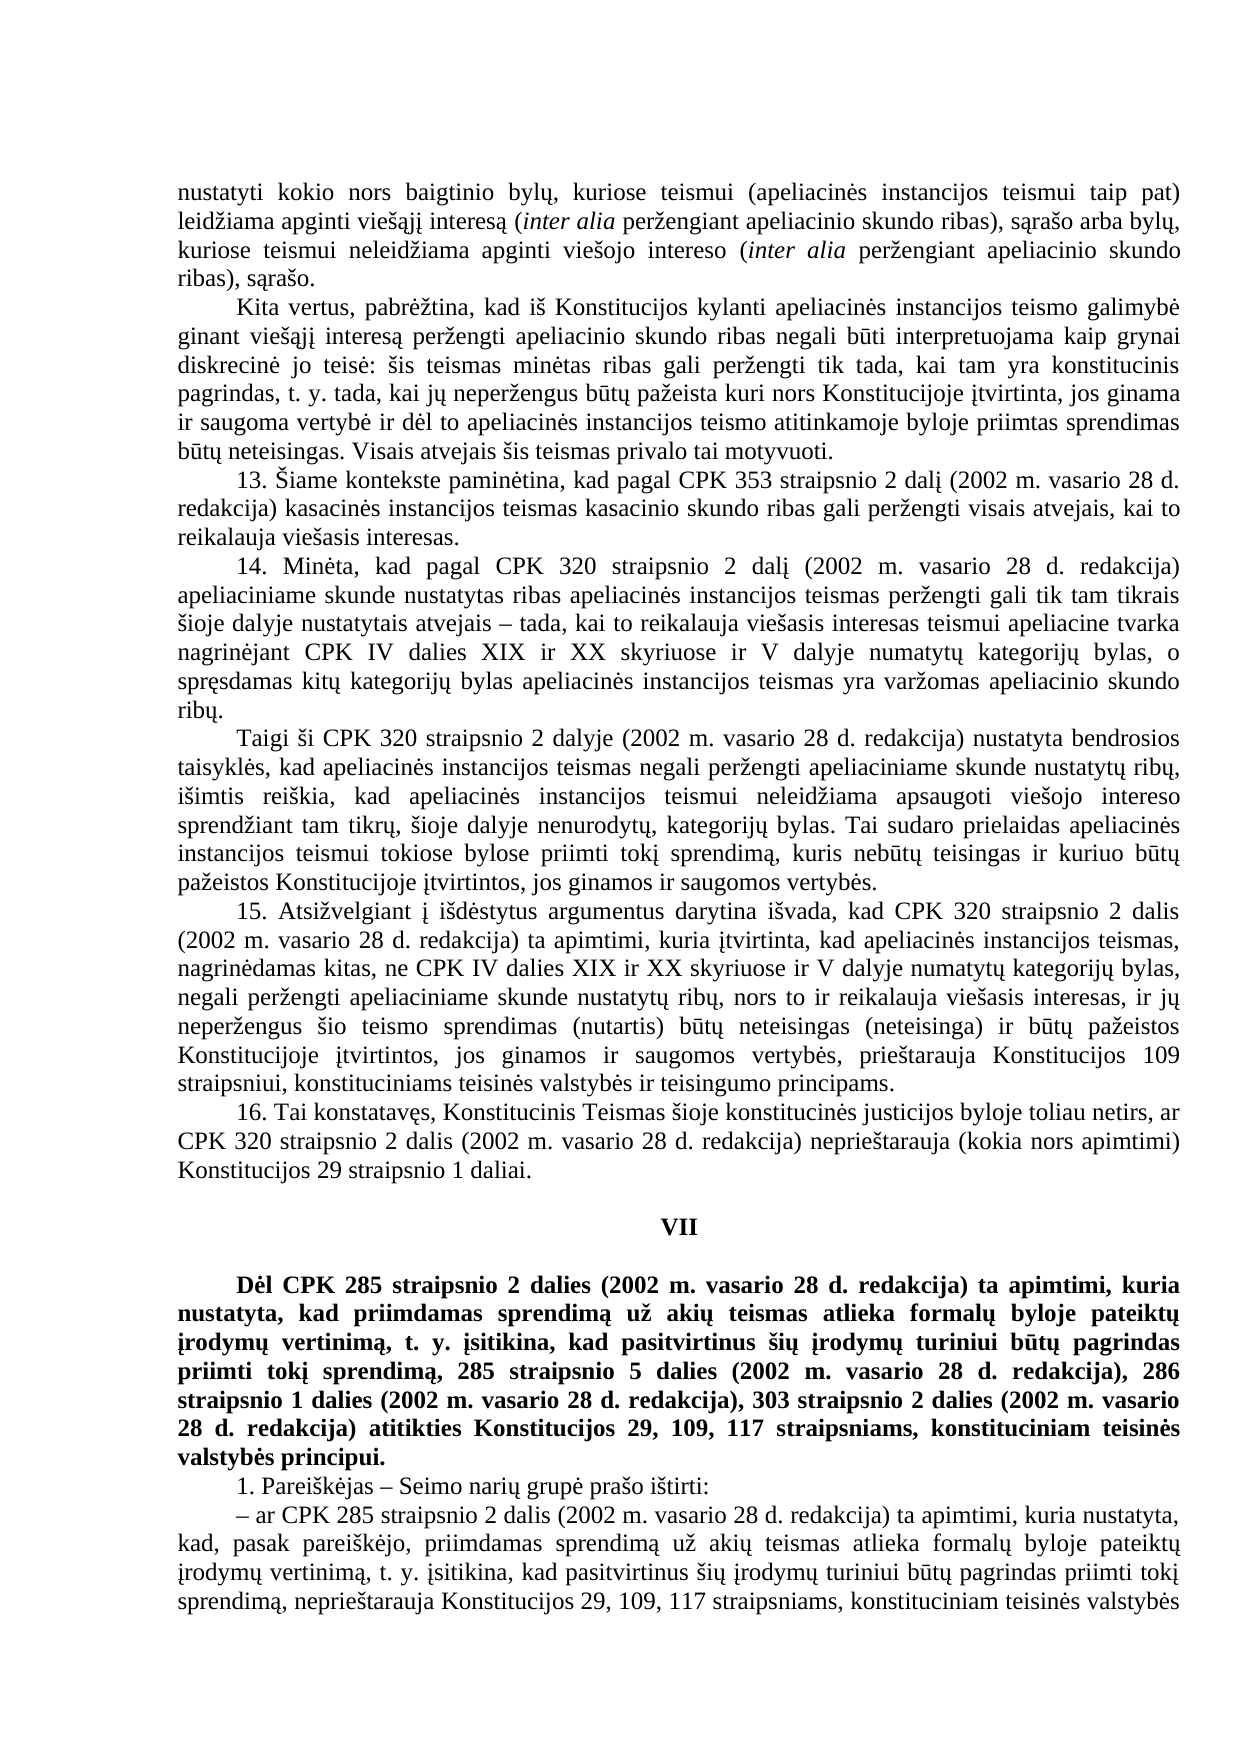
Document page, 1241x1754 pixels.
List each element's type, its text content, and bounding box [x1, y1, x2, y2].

text 1. Pareiškėjas – Seimo narių grupė prašo ištirti: [177, 1471, 1181, 1500]
text 16. Tai konstatavęs, Konstitucinis Teismas šioje konstitucinės justicijos byloje toliau netirs, ar CPK 320 straipsnio 2 dalis (2002 m. vasario 28 d. redakcija) neprieštarauja (kokia nors apimtimi) Konstitucijos 29 straipsnio 1 daliai. [177, 1097, 1181, 1183]
text nustatyti kokio nors baigtinio bylų, kuriose teismui (apeliacinės instancijos teismui taip pat) leidžiama apginti viešąjį interesą (inter alia peržengiant apeliacinio skundo ribas), sąrašo arba bylų, kuriose teismui neleidžiama apginti viešojo intereso (inter alia peržengiant apeliacinio skundo ribas), sąrašo. [177, 177, 1181, 292]
text VII [177, 1212, 1181, 1241]
text – ar CPK 285 straipsnio 2 dalis (2002 m. vasario 28 d. redakcija) ta apimtimi, kuria nustatyta, kad, pasak pareiškėjo, priimdamas sprendimą už akių teismas atlieka formalų byloje pateiktų įrodymų vertinimą, t. y. įsitikina, kad pasitvirtinus šių įrodymų turiniui būtų pagrindas priimti tokį sprendimą, neprieštarauja Konstitucijos 29, 109, 117 straipsniams, konstituciniam teisinės valstybės [177, 1500, 1181, 1615]
text Dėl CPK 285 straipsnio 2 dalies (2002 m. vasario 28 d. redakcija) ta apimtimi, kuria nustatyta, kad priimdamas sprendimą už akių teismas atlieka formalų byloje pateiktų įrodymų vertinimą, t. y. įsitikina, kad pasitvirtinus šių įrodymų turiniui būtų pagrindas priimti tokį sprendimą, 285 straipsnio 5 dalies (2002 m. vasario 28 d. redakcija), 286 straipsnio 1 dalies (2002 m. vasario 28 d. redakcija), 303 straipsnio 2 dalies (2002 m. vasario 28 d. redakcija) atitikties Konstitucijos 29, 109, 117 straipsniams, konstituciniam teisinės valstybės principui. [177, 1270, 1181, 1471]
text Kita vertus, pabrėžtina, kad iš Konstitucijos kylanti apeliacinės instancijos teismo galimybė ginant viešąjį interesą peržengti apeliacinio skundo ribas negali būti interpretuojama kaip grynai diskrecinė jo teisė: šis teismas minėtas ribas gali peržengti tik tada, kai tam yra konstitucinis pagrindas, t. y. tada, kai jų neperžengus būtų pažeista kuri nors Konstitucijoje įtvirtinta, jos ginama ir saugoma vertybė ir dėl to apeliacinės instancijos teismo atitinkamoje byloje priimtas sprendimas būtų neteisingas. Visais atvejais šis teismas privalo tai motyvuoti. [177, 292, 1181, 465]
text Taigi ši CPK 320 straipsnio 2 dalyje (2002 m. vasario 28 d. redakcija) nustatyta bendrosios taisyklės, kad apeliacinės instancijos teismas negali peržengti apeliaciniame skunde nustatytų ribų, išimtis reiškia, kad apeliacinės instancijos teismui neleidžiama apsaugoti viešojo intereso sprendžiant tam tikrų, šioje dalyje nenurodytų, kategorijų bylas. Tai sudaro prielaidas apeliacinės instancijos teismui tokiose bylose priimti tokį sprendimą, kuris nebūtų teisingas ir kuriuo būtų pažeistos Konstitucijoje įtvirtintos, jos ginamos ir saugomos vertybės. [177, 723, 1181, 896]
text 15. Atsižvelgiant į išdėstytus argumentus darytina išvada, kad CPK 320 straipsnio 2 dalis (2002 m. vasario 28 d. redakcija) ta apimtimi, kuria įtvirtinta, kad apeliacinės instancijos teismas, nagrinėdamas kitas, ne CPK IV dalies XIX ir XX skyriuose ir V dalyje numatytų kategorijų bylas, negali peržengti apeliaciniame skunde nustatytų ribų, nors to ir reikalauja viešasis interesas, ir jų neperžengus šio teismo sprendimas (nutartis) būtų neteisingas (neteisinga) ir būtų pažeistos Konstitucijoje įtvirtintos, jos ginamos ir saugomos vertybės, prieštarauja Konstitucijos 109 straipsniui, konstituciniams teisinės valstybės ir teisingumo principams. [177, 896, 1181, 1097]
text 14. Minėta, kad pagal CPK 320 straipsnio 2 dalį (2002 m. vasario 28 d. redakcija) apeliaciniame skunde nustatytas ribas apeliacinės instancijos teismas peržengti gali tik tam tikrais šioje dalyje nustatytais atvejais – tada, kai to reikalauja viešasis interesas teismui apeliacine tvarka nagrinėjant CPK IV dalies XIX ir XX skyriuose ir V dalyje numatytų kategorijų bylas, o spręsdamas kitų kategorijų bylas apeliacinės instancijos teismas yra varžomas apeliacinio skundo ribų. [177, 551, 1181, 723]
text 13. Šiame kontekste paminėtina, kad pagal CPK 353 straipsnio 2 dalį (2002 m. vasario 28 d. redakcija) kasacinės instancijos teismas kasacinio skundo ribas gali peržengti visais atvejais, kai to reikalauja viešasis interesas. [177, 465, 1181, 551]
